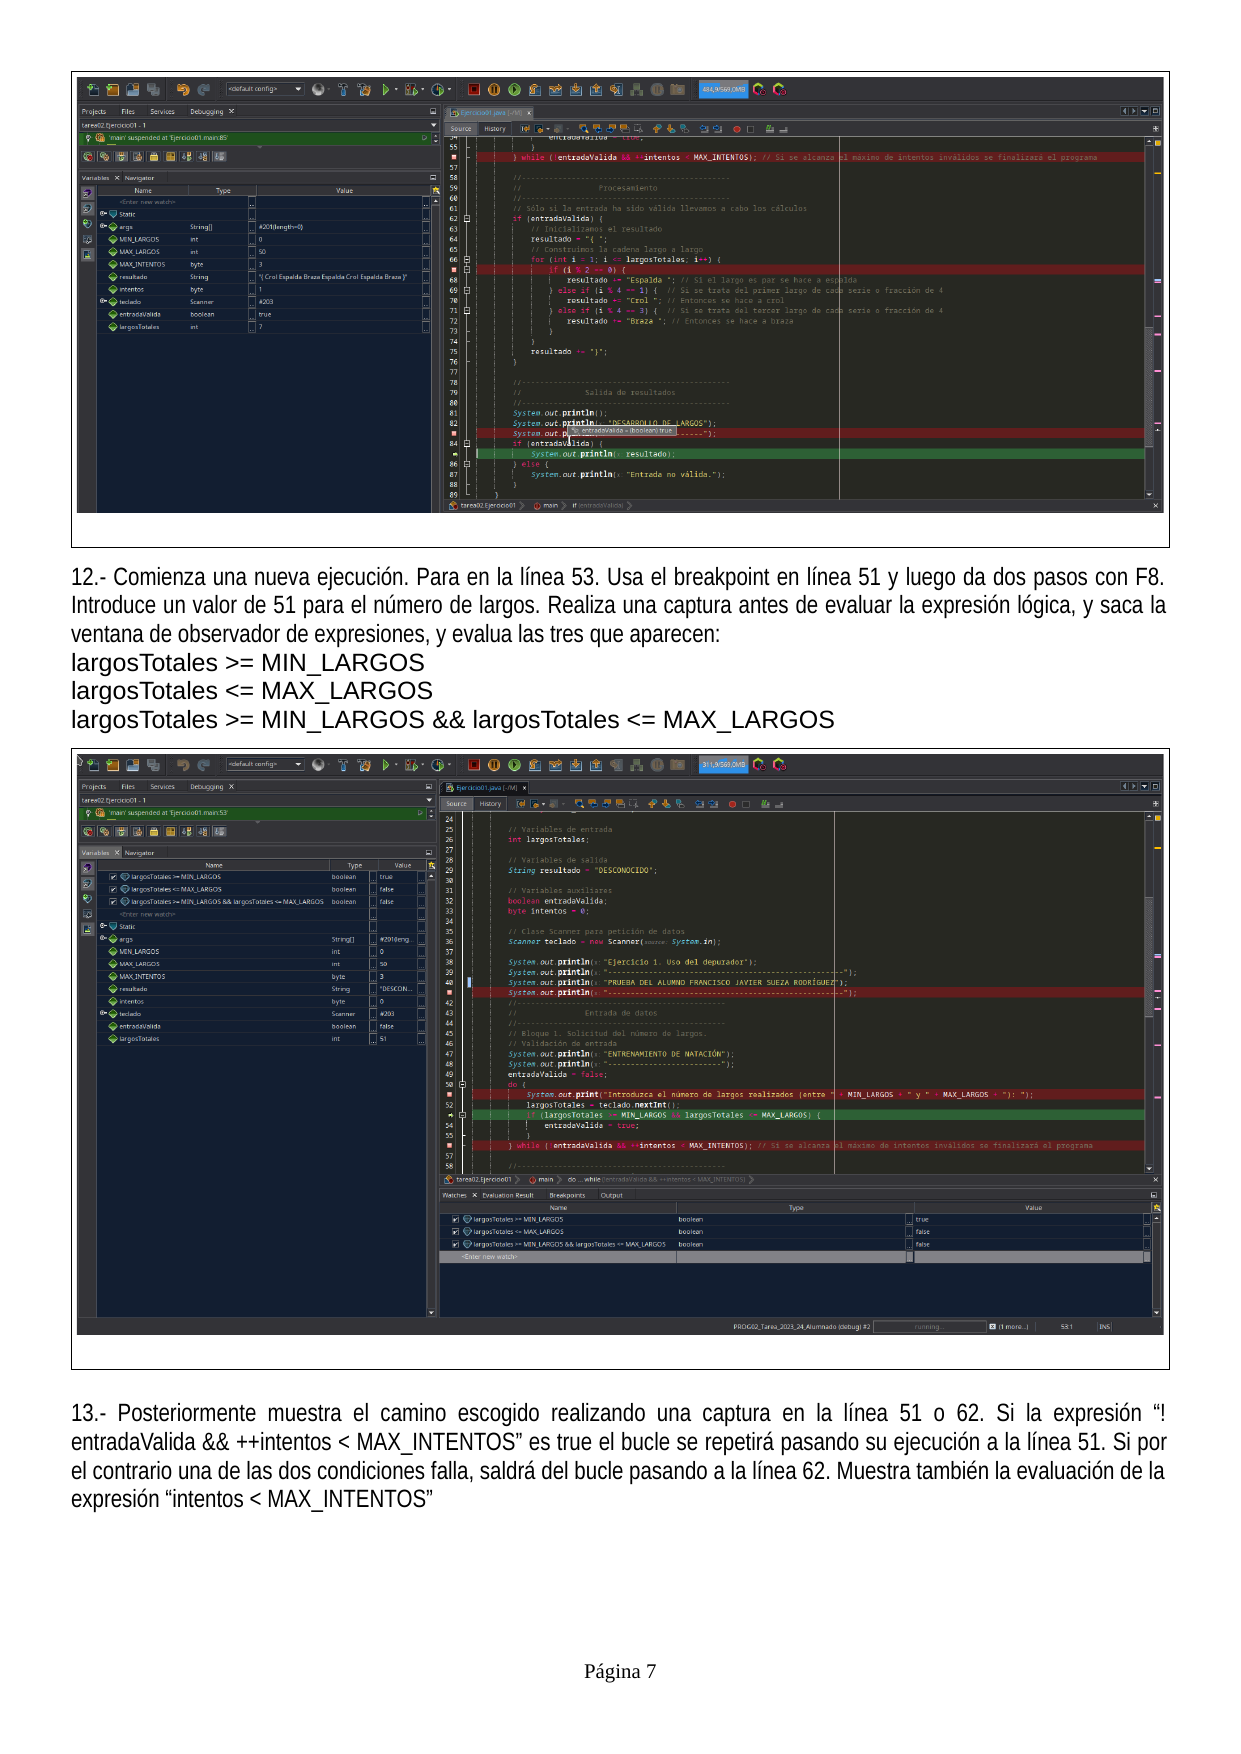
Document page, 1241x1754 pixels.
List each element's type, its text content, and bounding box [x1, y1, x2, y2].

text 13.- Posteriormente muestra el camino escogido realizando una captura en la línea 51 o 62. Si la expresión “!entradaValida && ++intentos < MAX_INTENTOS” es true el bucle se repetirá pasando su ejecución a la línea 51. Si por el contrario una de las dos condiciones falla, saldrá del bucle pasando a la línea 62. Muestra también la evaluación de la expresión “intentos < MAX_INTENTOS” [71, 1398, 1169, 1513]
picture [76, 754, 1164, 1335]
text largosTotales >= MIN_LARGOS [71, 648, 1169, 676]
picture [76, 77, 1164, 513]
text largosTotales >= MIN_LARGOS && largosTotales <= MAX_LARGOS [71, 705, 1169, 734]
text 12.- Comienza una nueva ejecución. Para en la línea 53. Usa el breakpoint en línea 51 y luego da dos pasos con F8. Introduce un valor de 51 para el número de largos. Realiza una captura antes de evaluar la expresión lógica, y saca la ventana de observador de expresiones, y evalua las tres que aparecen: [71, 562, 1169, 648]
text largosTotales <= MAX_LARGOS [71, 676, 1169, 705]
table_header [72, 749, 1169, 1369]
table_header [72, 72, 1169, 547]
